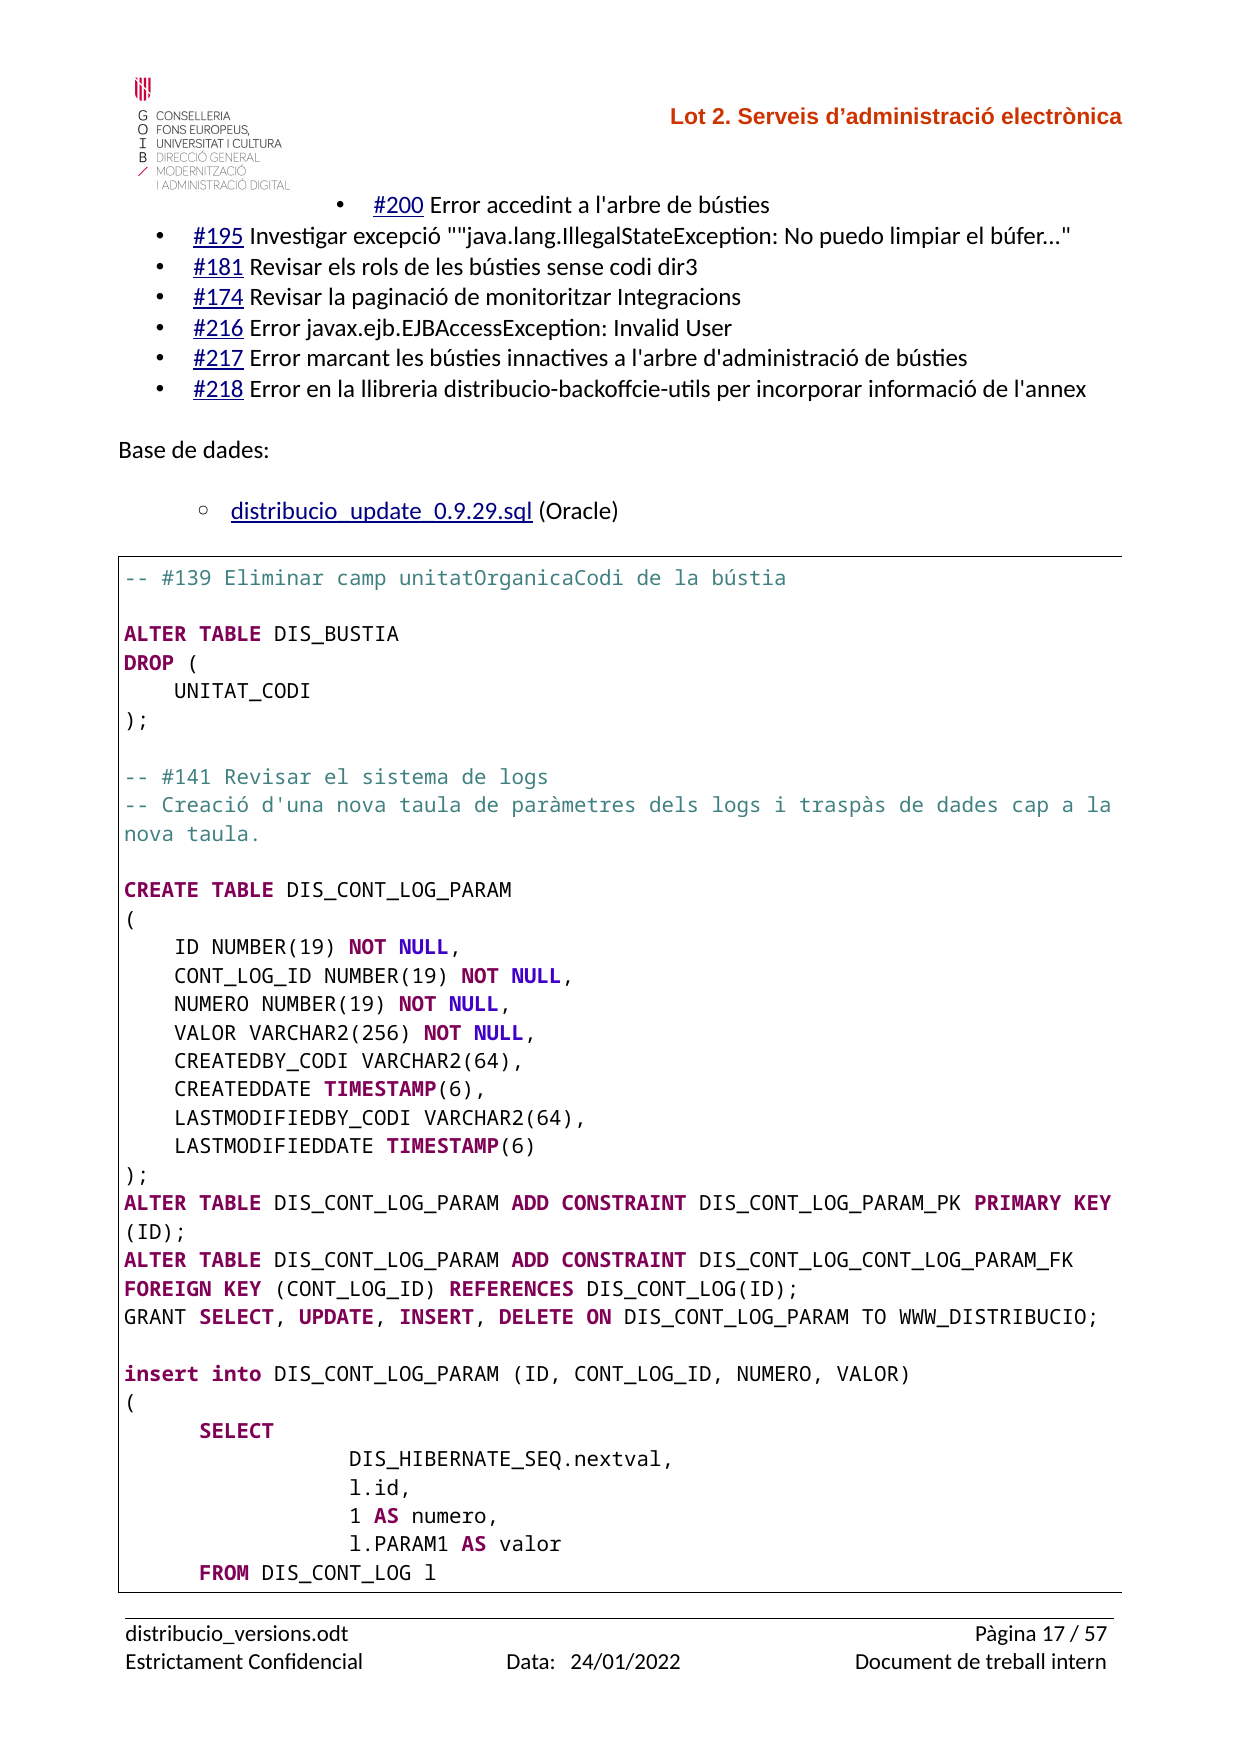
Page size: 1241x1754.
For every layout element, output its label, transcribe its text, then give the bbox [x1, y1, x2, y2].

list #216 Error javax.ejb.EJBAccessException: Invalid User [156, 312, 1122, 342]
list #174 Revisar la paginació de monitoritzar Integracions [156, 281, 1122, 312]
list #195 Investigar excepció ""java.lang.IllegalStateException: No puedo limpiar el búfer..." [156, 220, 1122, 251]
table_header -- #139 Eliminar camp unitatOrganicaCodi de la bústia ALTER TABLE DIS_BUSTIA DROP ( UNITAT_CODI ); -- #141 Revisar el sistema de logs -- Creació d'una nova taula de paràmetres dels logs i traspàs de dades cap a la nova taula. CREATE TABLE DIS_CONT_LOG_PARAM ( ID NUMBER(19) NOT NULL, CONT_LOG_ID NUMBER(19) NOT NULL, NUMERO NUMBER(19) NOT NULL, VALOR VARCHAR2(256) NOT NULL, CREATEDBY_CODI VARCHAR2(64), CREATEDDATE TIMESTAMP(6), LASTMODIFIEDBY_CODI VARCHAR2(64), LASTMODIFIEDDATE TIMESTAMP(6) ); ALTER TABLE DIS_CONT_LOG_PARAM ADD CONSTRAINT DIS_CONT_LOG_PARAM_PK PRIMARY KEY (ID); ALTER TABLE DIS_CONT_LOG_PARAM ADD CONSTRAINT DIS_CONT_LOG_CONT_LOG_PARAM_FK FOREIGN KEY (CONT_LOG_ID) REFERENCES DIS_CONT_LOG(ID); GRANT SELECT, UPDATE, INSERT, DELETE ON DIS_CONT_LOG_PARAM TO WWW_DISTRIBUCIO; insert into DIS_CONT_LOG_PARAM (ID, CONT_LOG_ID, NUMERO, VALOR) ( SELECT DIS_HIBERNATE_SEQ.nextval, l.id, 1 AS numero, l.PARAM1 AS valor FROM DIS_CONT_LOG l [119, 557, 1122, 1592]
list distribucio_update_0.9.29.sql (Oracle) [193, 495, 1122, 525]
list #200 Error accedint a l'arbre de bústies [156, 190, 1122, 220]
list #217 Error marcant les bústies innactives a l'arbre d'administració de bústies [156, 342, 1122, 373]
list #181 Revisar els rols de les bústies sense codi dir3 [156, 251, 1122, 281]
picture [126, 70, 299, 197]
text Base de dades: [118, 434, 1122, 464]
list #218 Error en la llibreria distribucio-backoffcie-utils per incorporar informació de l'annex [156, 373, 1122, 403]
